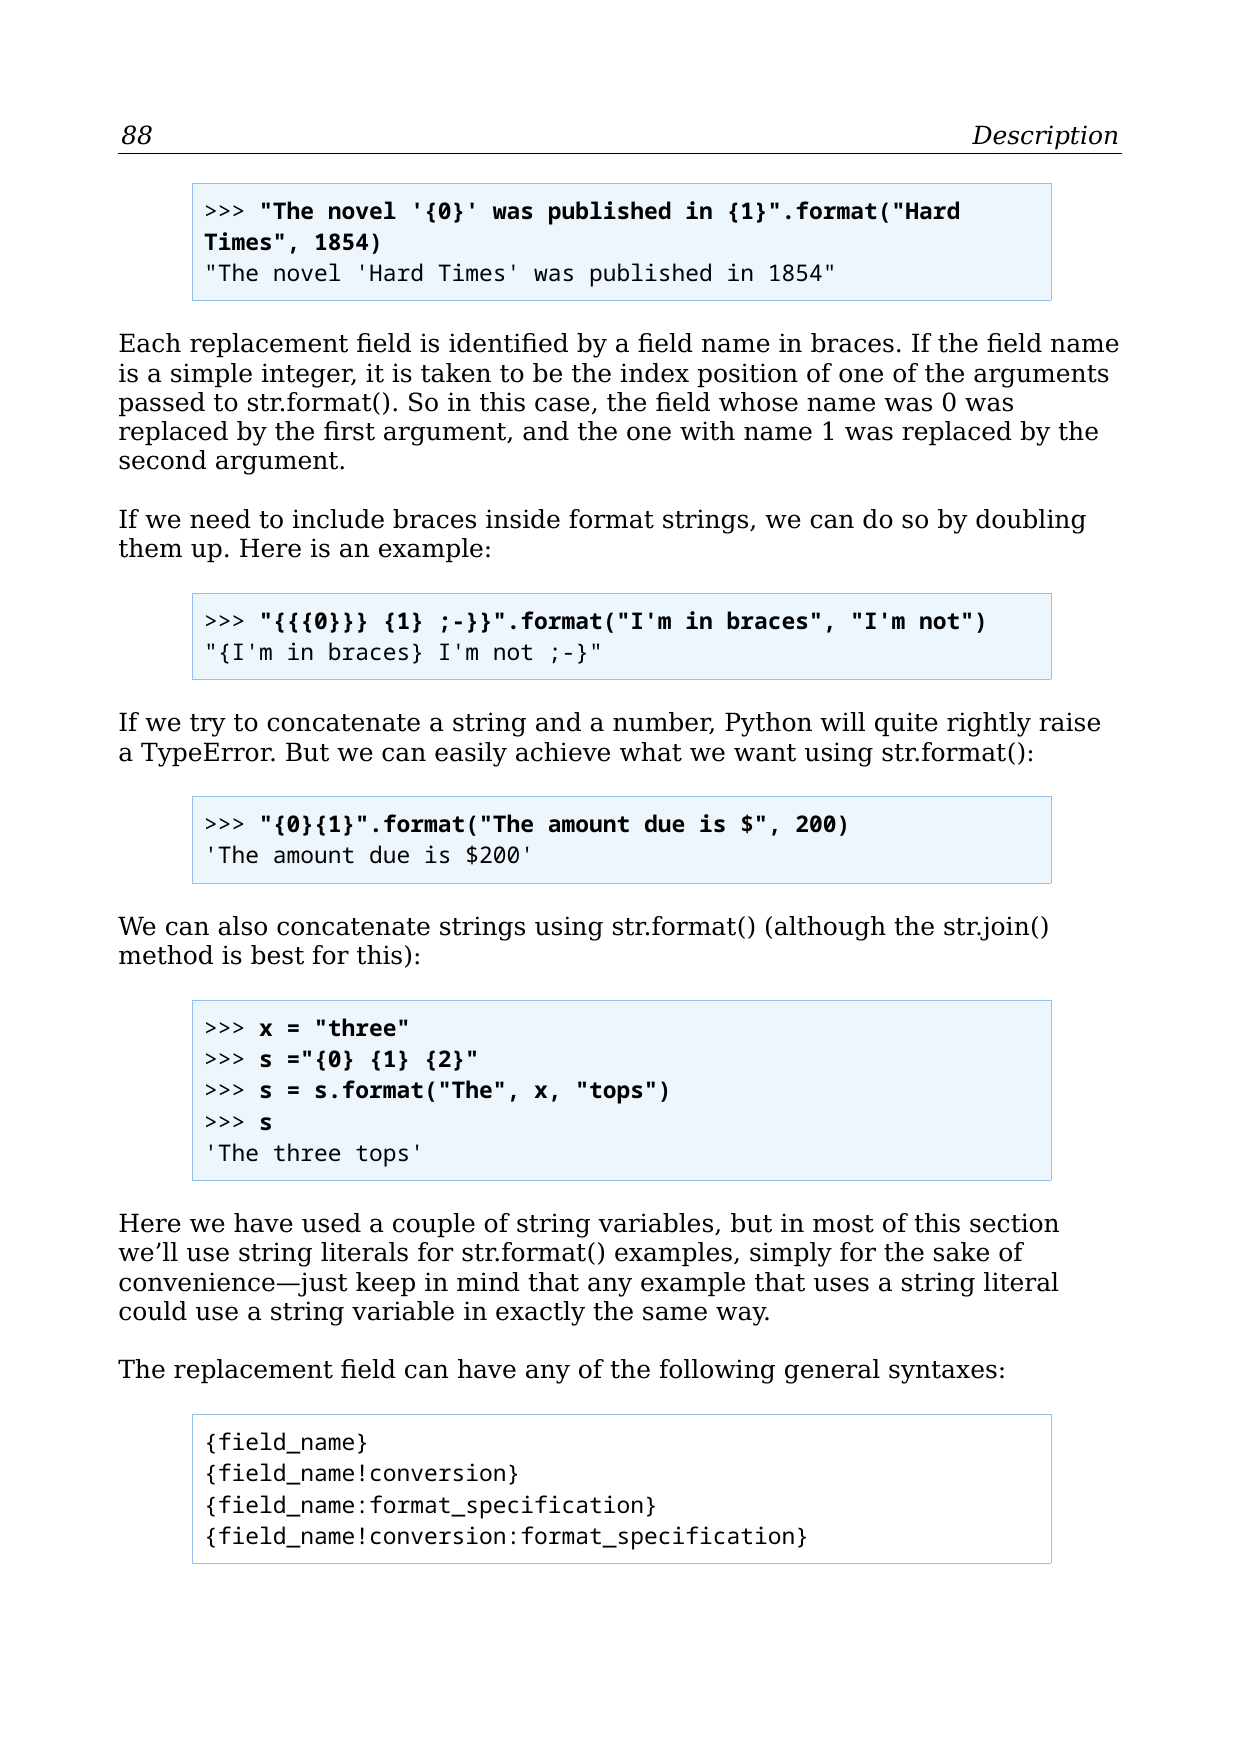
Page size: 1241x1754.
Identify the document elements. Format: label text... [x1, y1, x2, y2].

text {field_name:format_specification} [193, 1477, 1051, 1508]
text Here we have used a couple of string variables, but in most of this section we’ll use string literals for str.format() examples, simply for the sake of convenience—just keep in mind that any example that uses a string literal could use a string variable in exactly the same way. [118, 1209, 1122, 1326]
text {field_name} [193, 1415, 1051, 1445]
text {field_name!conversion} [193, 1445, 1051, 1477]
text 'The amount due is $200' [193, 828, 1051, 883]
text If we need to include braces inside format strings, we can do so by doubling them up. Here is an example: [118, 505, 1122, 563]
text >>> s = s.format("The", x, "tops") [193, 1062, 1051, 1094]
text >>> s ="{0} {1} {2}" [193, 1031, 1051, 1062]
text >>> "The novel '{0}' was published in {1}".format("Hard Times", 1854) [193, 184, 1051, 245]
text >>> s [193, 1094, 1051, 1125]
text The replacement field can have any of the following general syntaxes: [118, 1356, 1122, 1385]
text >>> x = "three" [193, 1001, 1051, 1031]
text Each replacement field is identified by a field name in braces. If the field name is a simple integer, it is taken to be the index position of one of the arguments passed to str.format(). So in this case, the field whose name was 0 was replaced by the first argument, and the one with name 1 was replaced by the second argument. [118, 330, 1122, 476]
text >>> "{{{0}}} {1} ;-}}".format("I'm in braces", "I'm not") [193, 594, 1051, 624]
text >>> "{0}{1}".format("The amount due is $", 200) [193, 797, 1051, 828]
text "The novel 'Hard Times' was published in 1854" [193, 245, 1051, 300]
text 'The three tops' [193, 1125, 1051, 1180]
text We can also concatenate strings using str.format() (although the str.join() method is best for this): [118, 912, 1122, 970]
text If we try to concatenate a string and a number, Python will quite rightly raise a TypeError. But we can easily achieve what we want using str.format(): [118, 708, 1122, 767]
text "{I'm in braces} I'm not ;-}" [193, 624, 1051, 679]
text {field_name!conversion:format_specification} [193, 1508, 1051, 1563]
